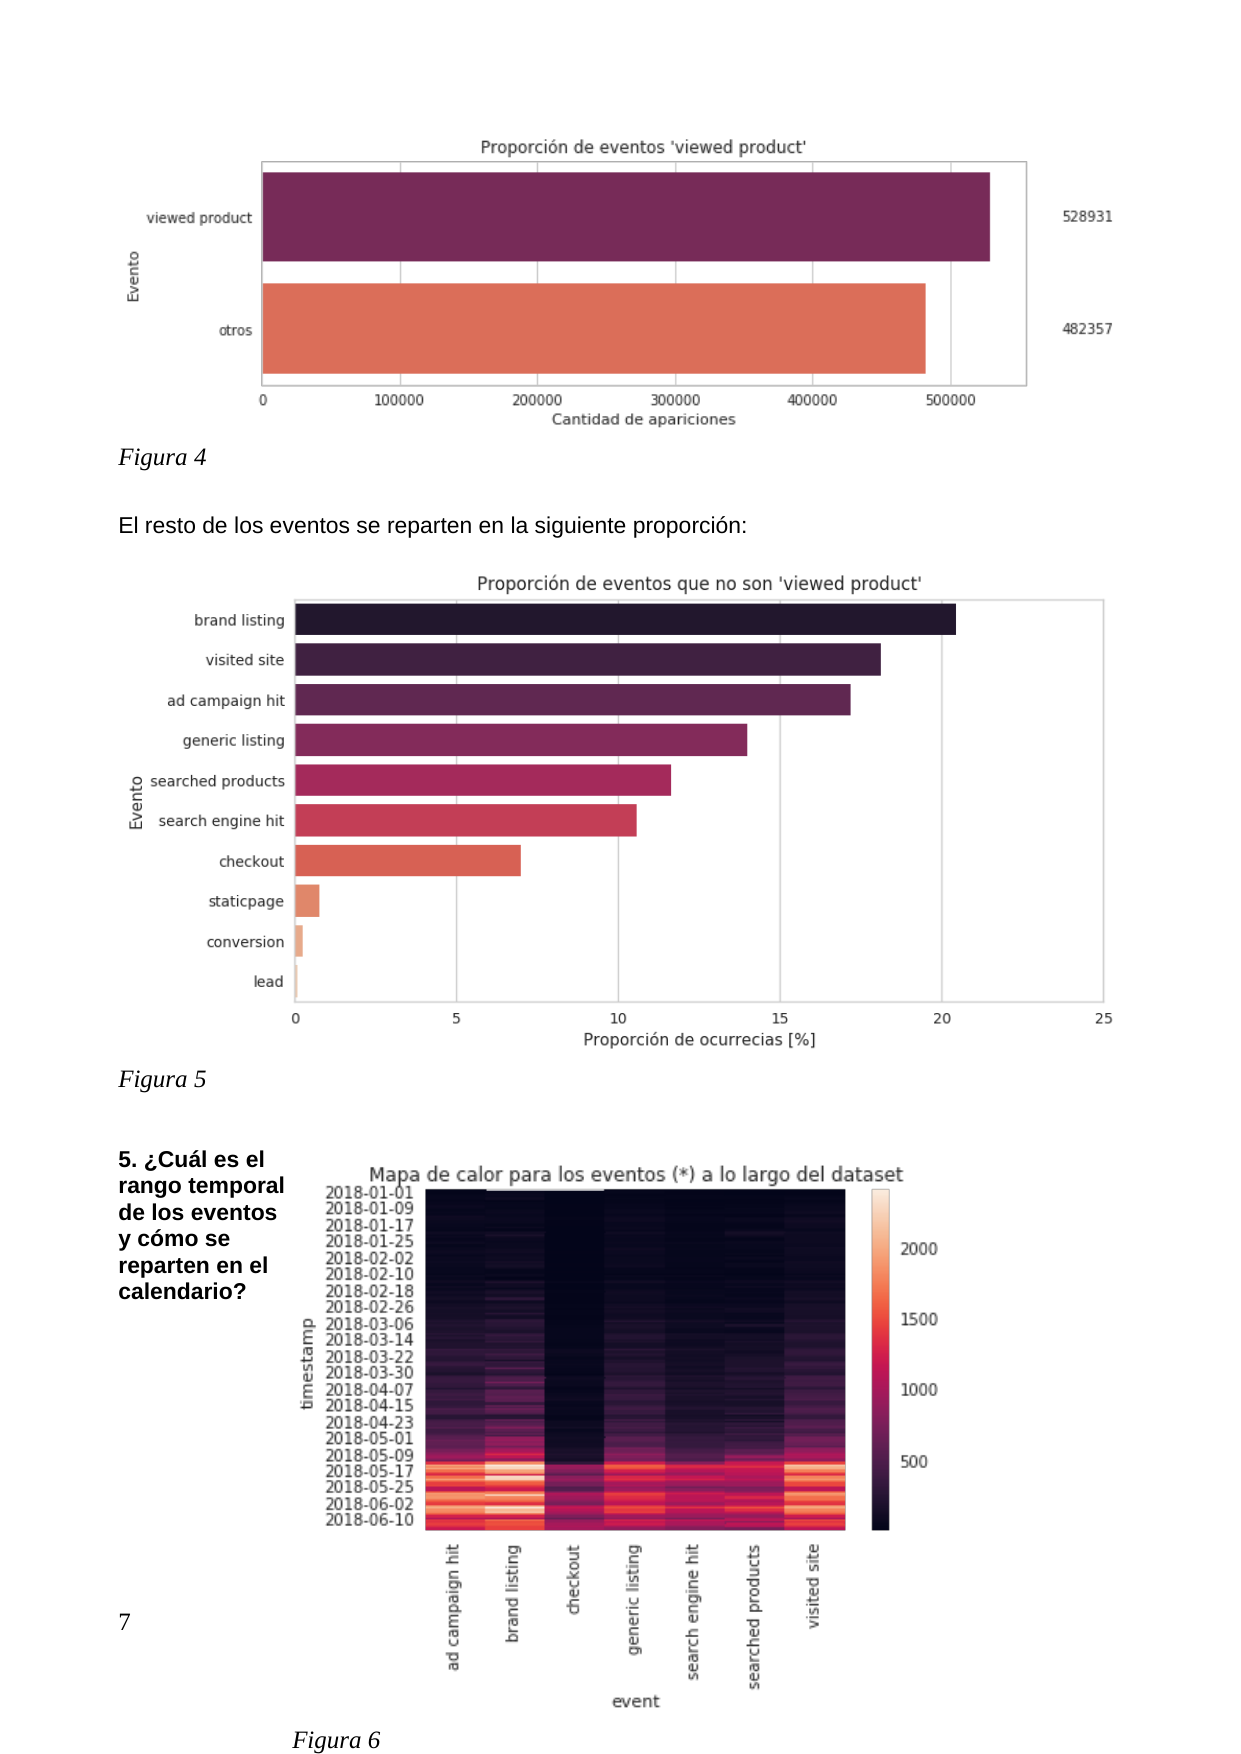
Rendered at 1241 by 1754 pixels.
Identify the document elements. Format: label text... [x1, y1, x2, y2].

picture [118, 130, 1123, 437]
text Figura 6 [292, 1720, 948, 1754]
text Figura 5 [118, 1059, 1122, 1093]
picture [292, 1155, 949, 1720]
text El resto de los eventos se reparten en la siguiente proporción: [118, 512, 1122, 538]
subtitle [948, 1146, 1122, 1304]
subtitle 5. ¿Cuál es el rango temporal de los eventos y cómo se reparten en el calendario? [118, 1146, 292, 1304]
text Figura 4 [118, 437, 1122, 471]
picture [118, 565, 1123, 1059]
